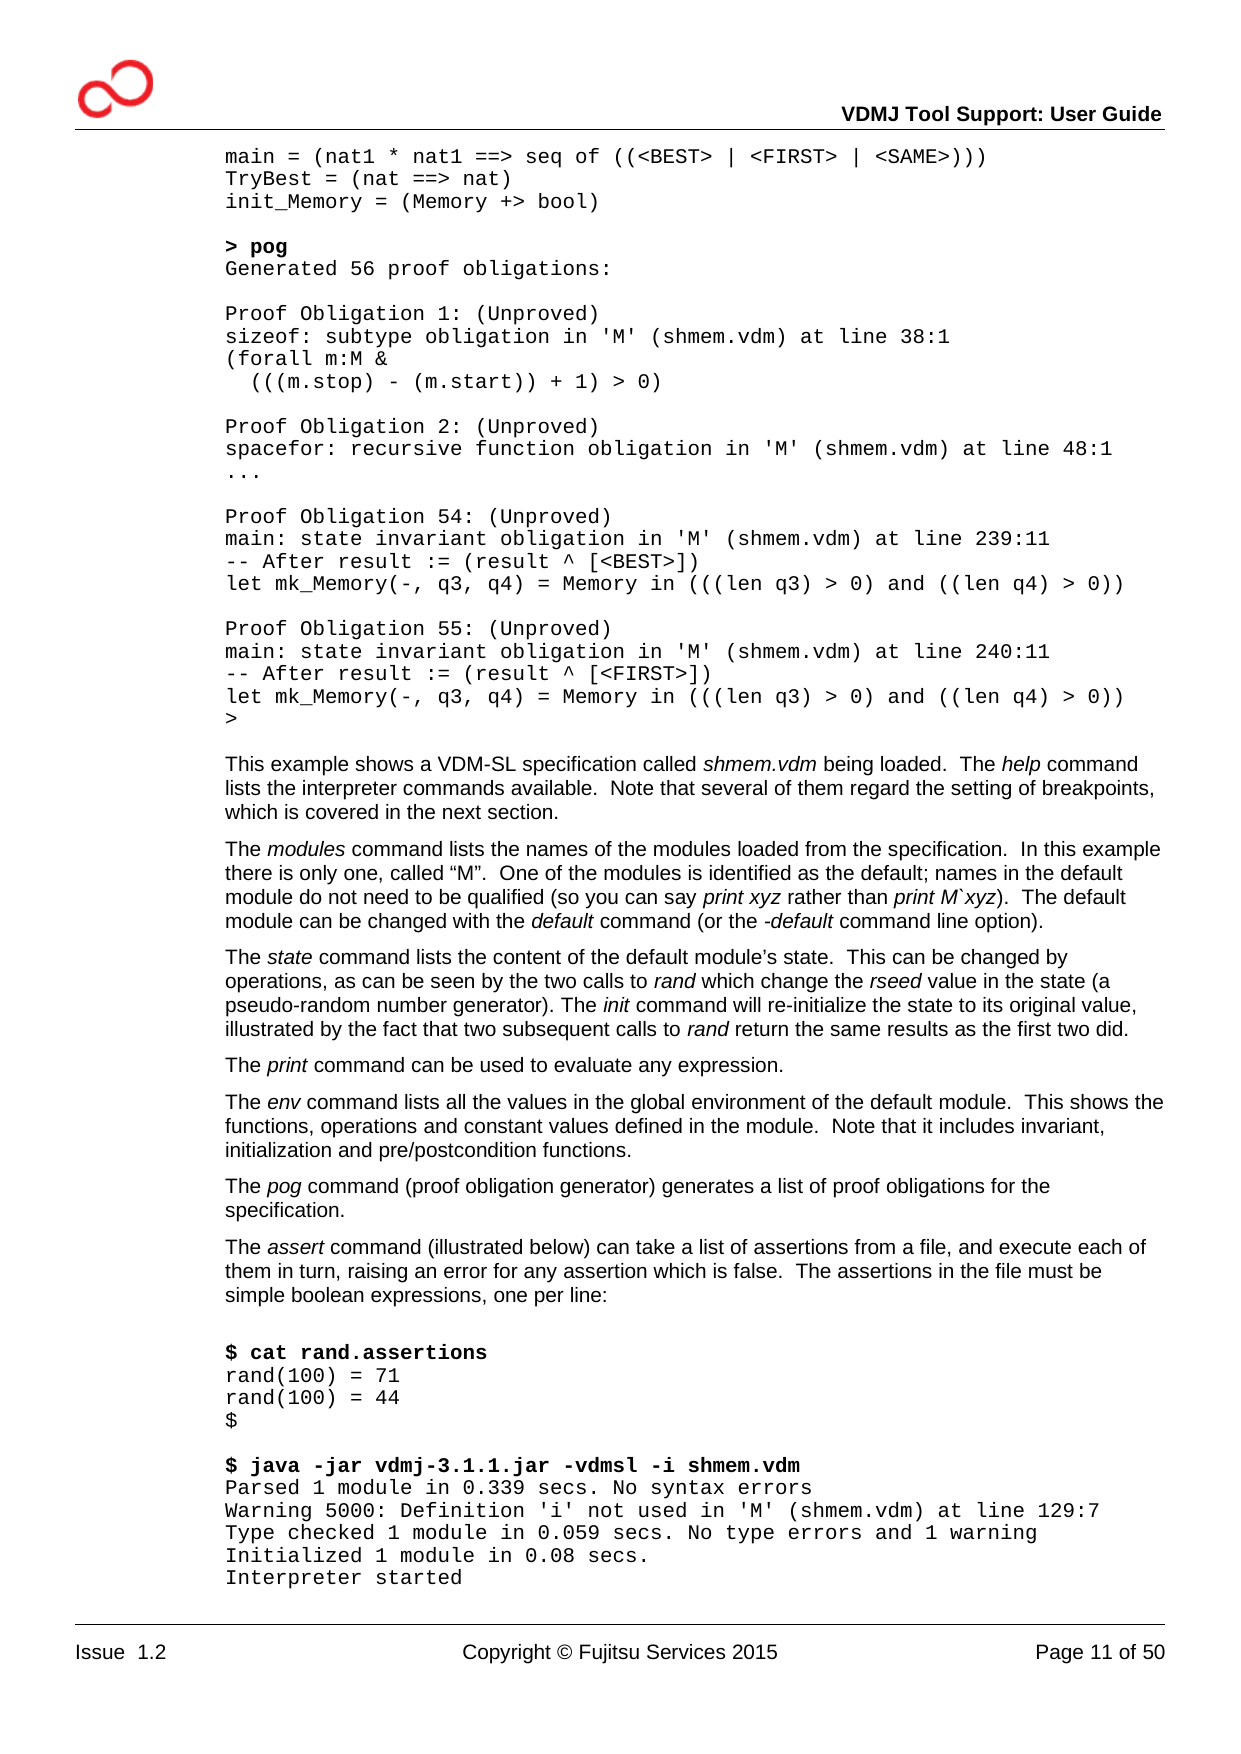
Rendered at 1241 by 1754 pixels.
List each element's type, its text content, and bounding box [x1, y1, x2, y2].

text ... [225, 460, 1165, 483]
text The pog command (proof obligation generator) generates a list of proof obligations for the specification. [225, 1174, 1165, 1222]
text let mk_Memory(-, q3, q4) = Memory in (((len q3) > 0) and ((len q4) > 0)) [225, 685, 1165, 708]
text spacefor: recursive function obligation in 'M' (shmem.vdm) at line 48:1 [225, 438, 1165, 460]
text -- After result := (result ^ [<FIRST>]) [225, 663, 1165, 685]
text -- After result := (result ^ [<BEST>]) [225, 550, 1165, 573]
text This example shows a VDM-SL specification called shmem.vdm being loaded. The help command lists the interpreter commands available. Note that several of them regard the setting of breakpoints, which is covered in the next section. [225, 753, 1165, 824]
text rand(100) = 71 [225, 1364, 1165, 1387]
text rand(100) = 44 [225, 1387, 1165, 1409]
text Type checked 1 module in 0.059 secs. No type errors and 1 warning [225, 1522, 1165, 1544]
text The state command lists the content of the default module’s state. This can be changed by operations, as can be seen by the two calls to rand which change the rseed value in the state (a pseudo-random number generator). The init command will re-initialize the state to its original value, illustrated by the fact that two subsequent calls to rand return the same results as the first two did. [225, 945, 1165, 1041]
text Initialized 1 module in 0.08 secs. [225, 1544, 1165, 1567]
text Proof Obligation 1: (Unproved) [225, 303, 1165, 325]
text sizeof: subtype obligation in 'M' (shmem.vdm) at line 38:1 [225, 325, 1165, 348]
text main = (nat1 * nat1 ==> seq of ((<BEST> | <FIRST> | <SAME>))) [225, 145, 1165, 168]
text The print command can be used to evaluate any expression. [225, 1054, 1165, 1078]
text $ [225, 1409, 1165, 1432]
text The modules command lists the names of the modules loaded from the specification. In this example there is only one, called “M”. One of the modules is identified as the default; names in the default module do not need to be qualified (so you can say print xyz rather than print M`xyz). The default module can be changed with the default command (or the -default command line option). [225, 837, 1165, 933]
picture [78, 52, 153, 128]
text let mk_Memory(-, q3, q4) = Memory in (((len q3) > 0) and ((len q4) > 0)) [225, 573, 1165, 595]
text init_Memory = (Memory +> bool) [225, 190, 1165, 213]
text main: state invariant obligation in 'M' (shmem.vdm) at line 239:11 [225, 528, 1165, 550]
text Proof Obligation 2: (Unproved) [225, 415, 1165, 438]
text TryBest = (nat ==> nat) [225, 168, 1165, 190]
text $ cat rand.assertions [225, 1342, 1165, 1364]
text > [225, 708, 1165, 730]
text Proof Obligation 54: (Unproved) [225, 505, 1165, 528]
text > pog [225, 235, 1165, 258]
text Generated 56 proof obligations: [225, 258, 1165, 280]
text Warning 5000: Definition 'i' not used in 'M' (shmem.vdm) at line 129:7 [225, 1499, 1165, 1522]
text $ java -jar vdmj-3.1.1.jar -vdmsl -i shmem.vdm [225, 1454, 1165, 1477]
text The env command lists all the values in the global environment of the default module. This shows the functions, operations and constant values defined in the module. Note that it includes invariant, initialization and pre/postcondition functions. [225, 1090, 1165, 1162]
text main: state invariant obligation in 'M' (shmem.vdm) at line 240:11 [225, 640, 1165, 663]
text (forall m:M & [225, 348, 1165, 370]
text Proof Obligation 55: (Unproved) [225, 618, 1165, 640]
text Parsed 1 module in 0.339 secs. No syntax errors [225, 1477, 1165, 1499]
text The assert command (illustrated below) can take a list of assertions from a file, and execute each of them in turn, raising an error for any assertion which is false. The assertions in the file must be simple boolean expressions, one per line: [225, 1235, 1165, 1307]
text Interpreter started [225, 1567, 1165, 1589]
text (((m.stop) - (m.start)) + 1) > 0) [225, 370, 1165, 393]
